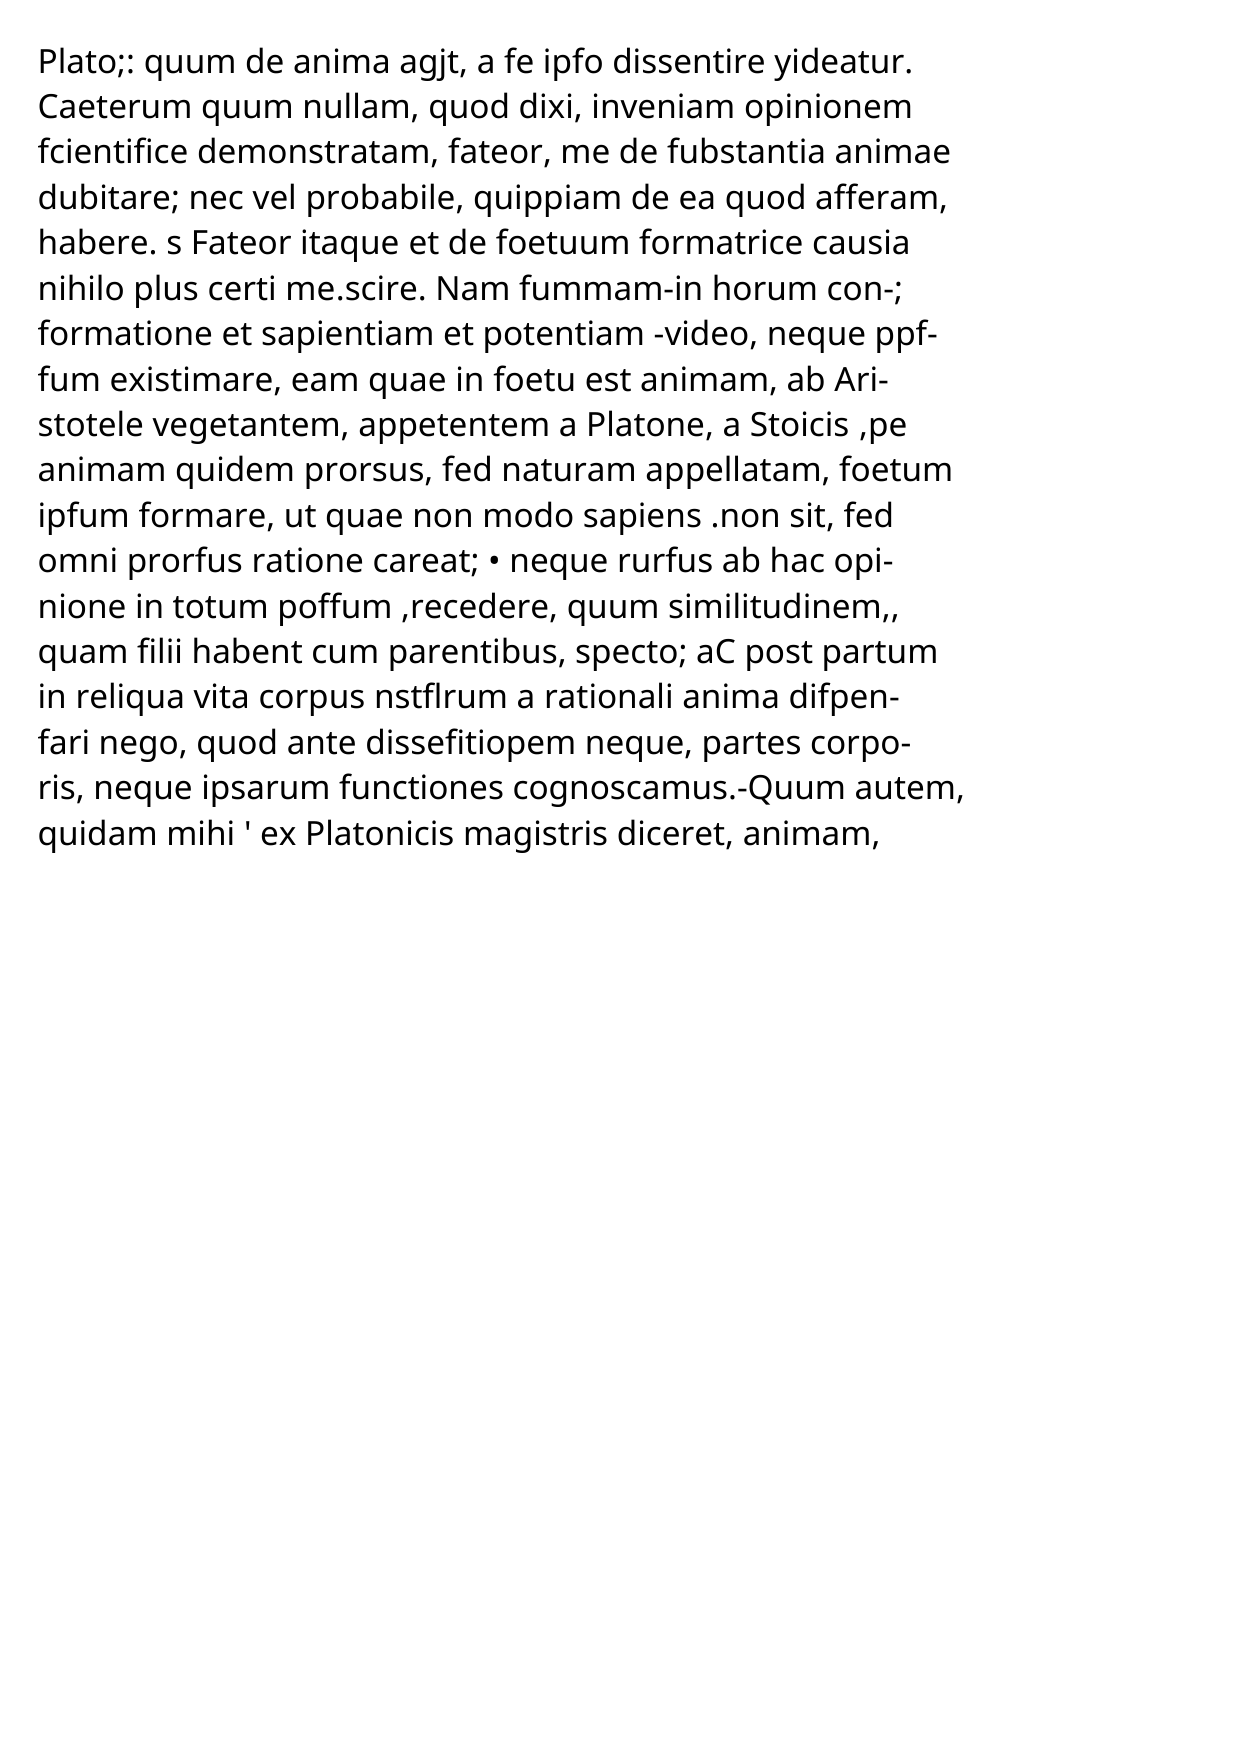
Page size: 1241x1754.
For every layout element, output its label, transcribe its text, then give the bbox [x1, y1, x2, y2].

text Plato;: quum de anima agjt, a fe ipfo dissentire yideatur. Caeterum quum nullam, quod dixi, inveniam opinionem fcientifice demonstratam, fateor, me de fubstantia animae dubitare; nec vel probabile, quippiam de ea quod afferam, habere. s Fateor itaque et de foetuum formatrice causia nihilo plus certi me.scire. Nam fummam-in horum con-; formatione et sapientiam et potentiam -video, neque ppf- fum existimare, eam quae in foetu est animam, ab Ari- stotele vegetantem, appetentem a Platone, a Stoicis ,pe animam quidem prorsus, fed naturam appellatam, foetum ipfum formare, ut quae non modo sapiens .non sit, fed omni prorfus ratione careat; • neque rurfus ab hac opi- nione in totum poffum ,recedere, quum similitudinem,, quam filii habent cum parentibus, specto; aC post partum in reliqua vita corpus nstflrum a rationali anima difpen- fari nego, quod ante dissefitiopem neque, partes corpo- ris, neque ipsarum functiones cognoscamus.-Quum autem, quidam mihi ' ex Platonicis magistris diceret, animam, [37, 37, 1203, 855]
